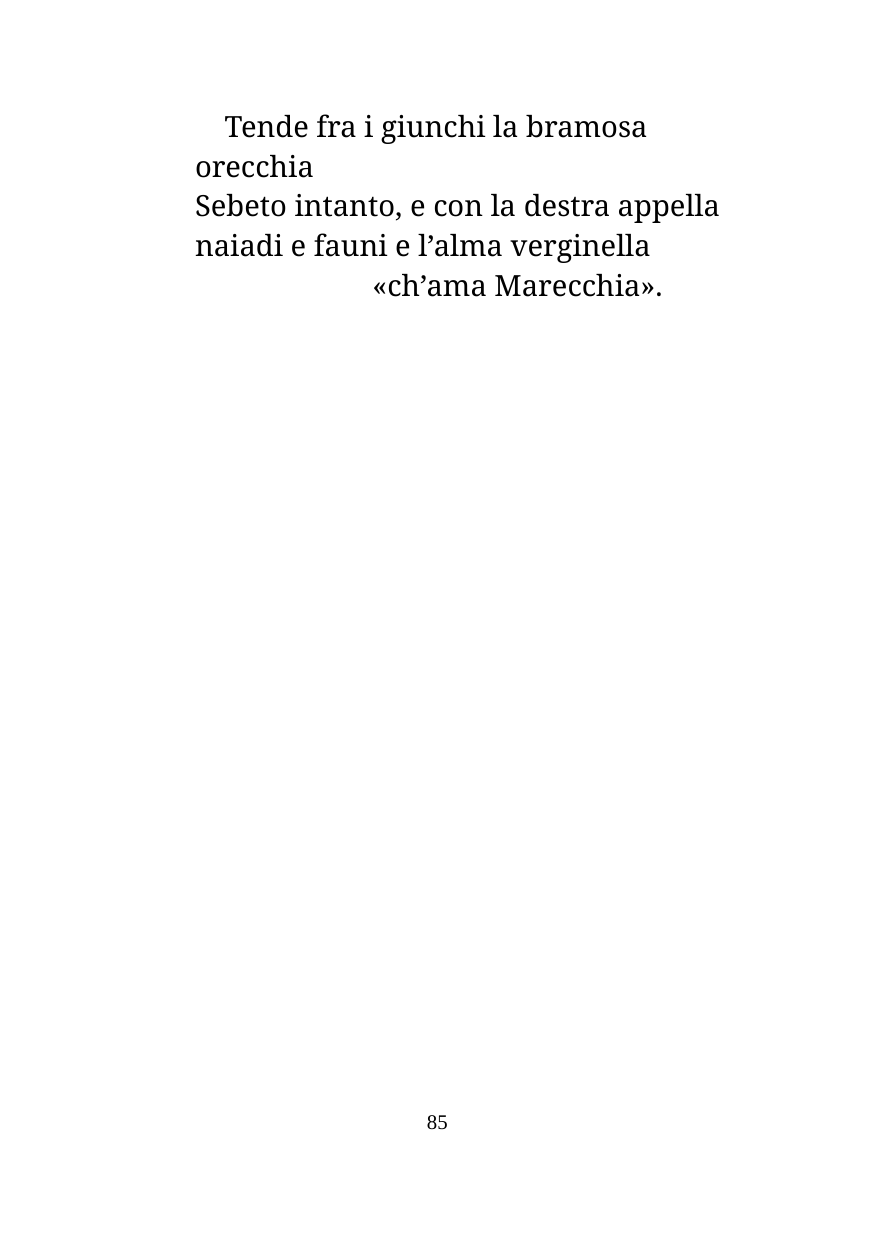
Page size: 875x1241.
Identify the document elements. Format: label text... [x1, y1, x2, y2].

text Tende fra i giunchi la bramosa orecchia Sebeto intanto, e con la destra appella naiadi e fauni e l’alma verginella [195, 106, 768, 265]
text «ch’ama Marecchia». [342, 265, 768, 305]
